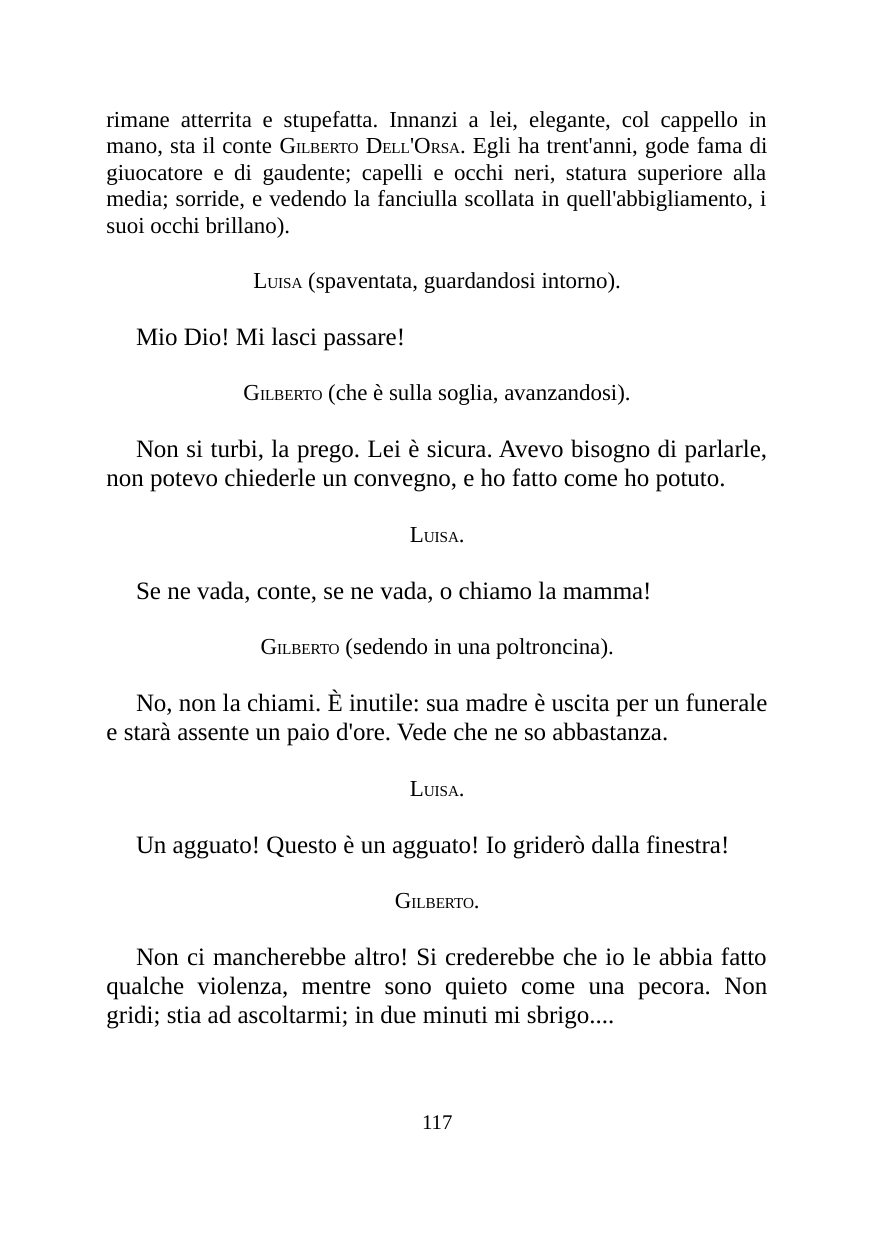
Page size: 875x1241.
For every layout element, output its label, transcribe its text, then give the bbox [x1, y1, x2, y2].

text Non ci mancherebbe altro! Si crederebbe che io le abbia fatto qualche violenza, mentre sono quieto come una pecora. Non gridi; stia ad ascoltarmi; in due minuti mi sbrigo.... [106, 942, 768, 1029]
text Luisa. [106, 521, 768, 547]
text Luisa (spaventata, guardandosi intorno). [106, 267, 768, 293]
text Luisa. [106, 775, 768, 801]
text Un agguato! Questo è un agguato! Io griderò dalla finestra! [106, 830, 768, 858]
text rimane atterrita e stupefatta. Innanzi a lei, elegante, col cappello in mano, sta il conte Gilberto Dell'Orsa. Egli ha trent'anni, gode fama di giuocatore e di gaudente; capelli e occhi neri, statura superiore alla media; sorride, e vedendo la fanciulla scollata in quell'abbigliamento, i suoi occhi brillano). [106, 106, 768, 238]
text Gilberto (che è sulla soglia, avanzandosi). [106, 379, 768, 406]
text Gilberto. [106, 887, 768, 914]
text Se ne vada, conte, se ne vada, o chiamo la mamma! [106, 576, 768, 604]
text Gilberto (sedendo in una poltroncina). [106, 633, 768, 660]
text Non si turbi, la prego. Lei è sicura. Avevo bisogno di parlarle, non potevo chiederle un convegno, e ho fatto come ho potuto. [106, 434, 768, 492]
text Mio Dio! Mi lasci passare! [106, 322, 768, 351]
text No, non la chiami. È inutile: sua madre è uscita per un funerale e starà assente un paio d'ore. Vede che ne so abbastanza. [106, 688, 768, 746]
